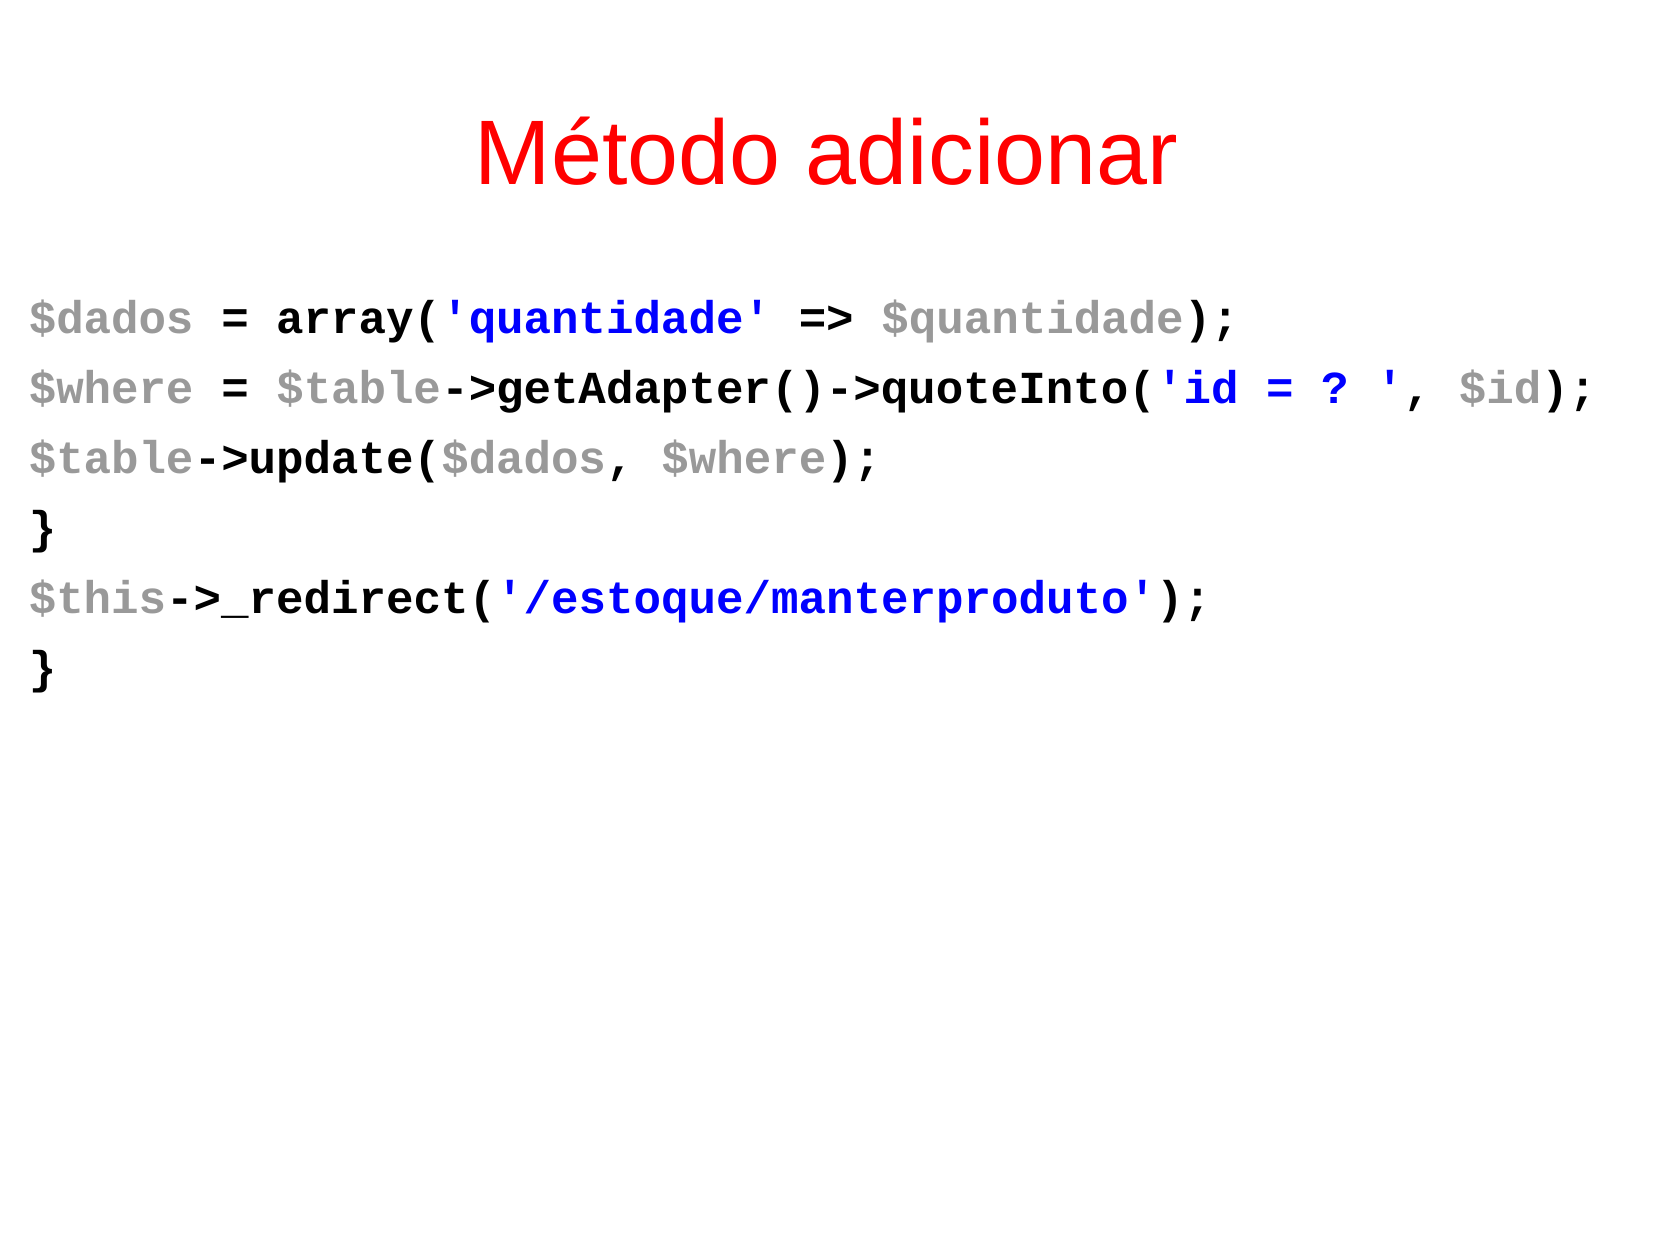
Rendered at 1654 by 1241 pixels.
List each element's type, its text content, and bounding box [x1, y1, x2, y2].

list $dados = array('quantidade' => $quantidade); $where = $table->getAdapter()->quoteInto('id = ? ', $id); $table->update($dados, $where); } $this->_redirect('/estoque/manterproduto'); } [28, 295, 1636, 1229]
title Método adicionar [82, 49, 1571, 257]
